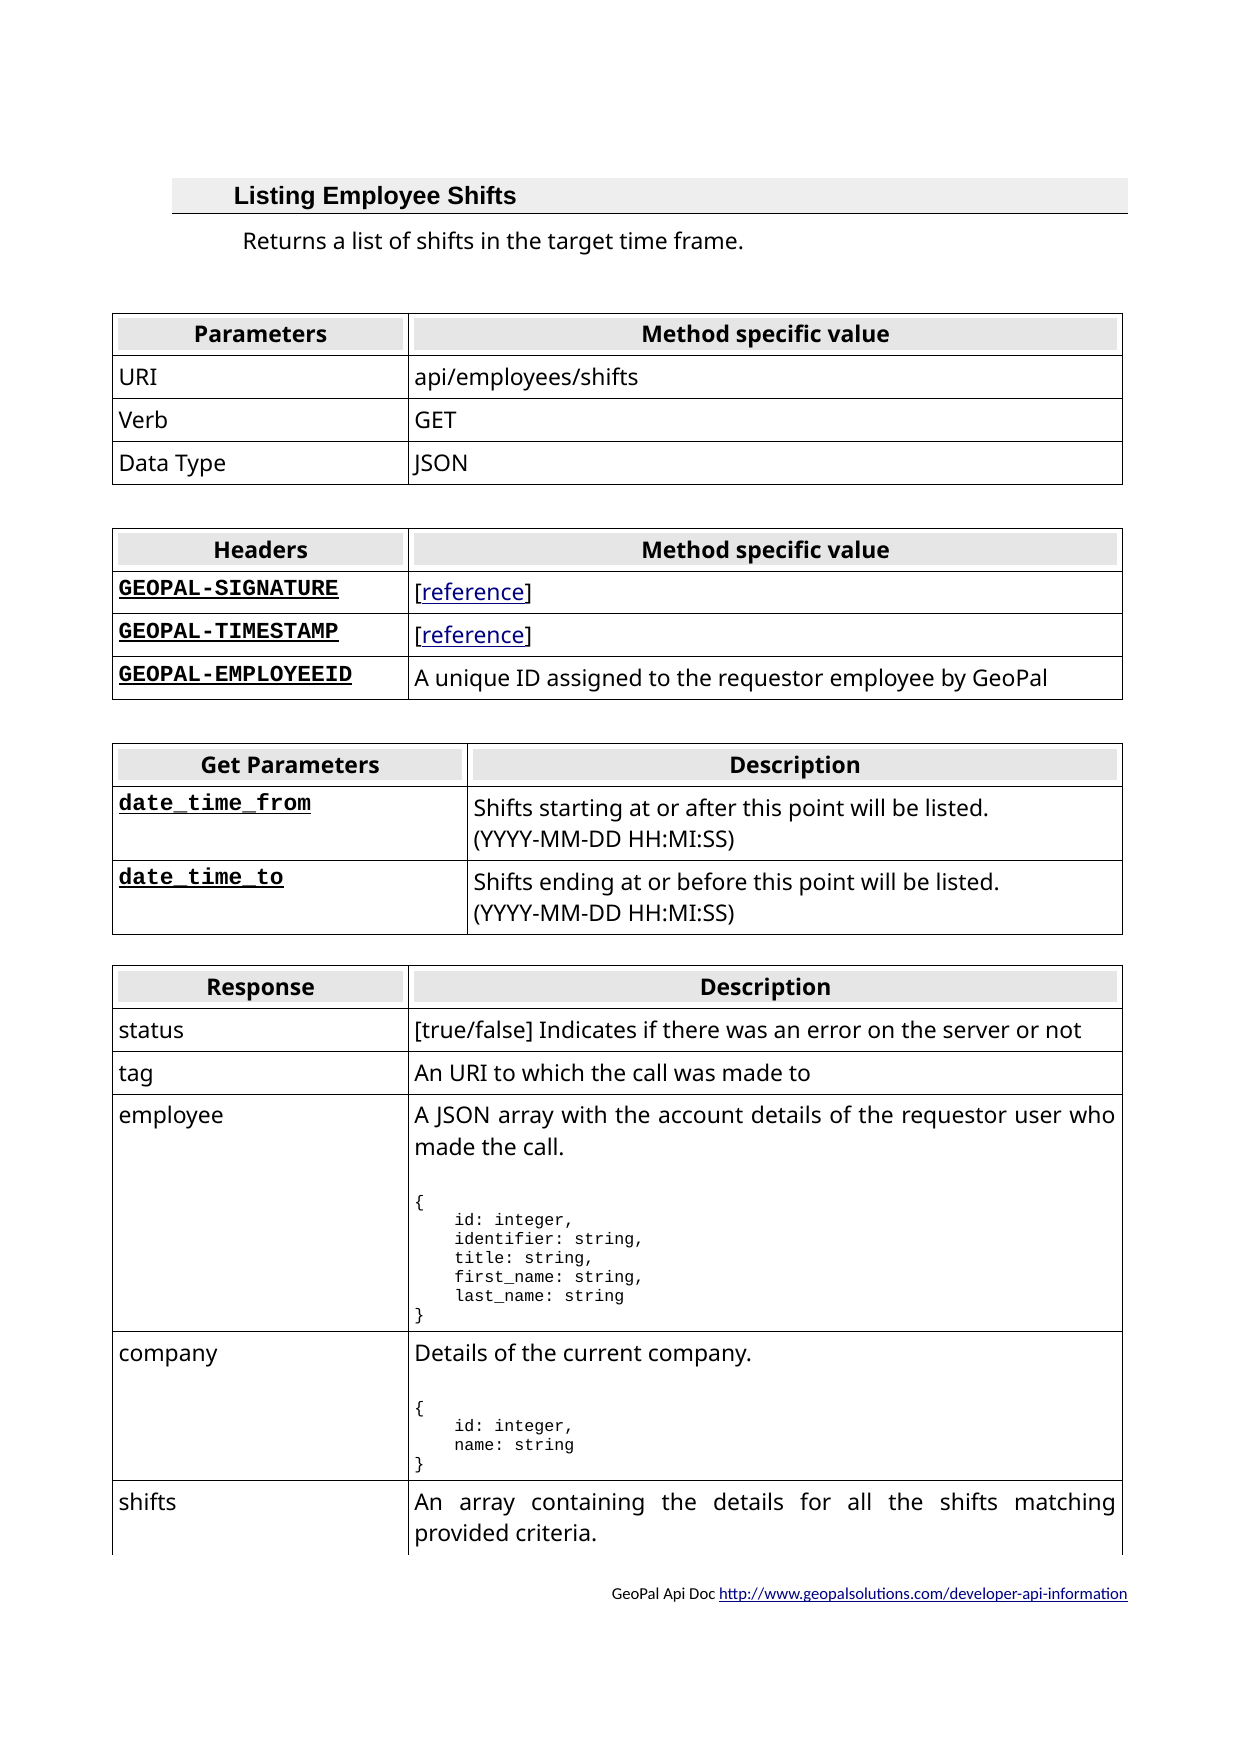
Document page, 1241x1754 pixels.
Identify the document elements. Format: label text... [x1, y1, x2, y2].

table_cell [reference] [409, 572, 1122, 613]
table_cell JSON [409, 442, 1122, 484]
table_cell shifts [113, 1481, 408, 1554]
table_cell [true/false] Indicates if there was an error on the server or not [409, 1009, 1122, 1051]
table_cell An array containing the details for all the shifts matching provided criteria. [409, 1481, 1122, 1554]
subtitle Listing Employee Shifts [172, 178, 1128, 213]
table_header Headers [113, 529, 408, 571]
table_cell tag [113, 1052, 408, 1093]
table_cell GEOPAL-SIGNATURE [113, 572, 408, 613]
table_header Parameters [113, 314, 408, 355]
table_header Description [468, 744, 1122, 786]
table_cell A unique ID assigned to the requestor employee by GeoPal [409, 657, 1122, 699]
table_cell Details of the current company. { id: integer, name: string } [409, 1332, 1122, 1480]
table_header Method specific value [409, 314, 1122, 355]
table_cell employee [113, 1095, 408, 1331]
table_cell [reference] [409, 614, 1122, 656]
table_cell status [113, 1009, 408, 1051]
table_cell Shifts ending at or before this point will be listed. (YYYY-MM-DD HH:MI:SS) [468, 861, 1122, 934]
table_cell GEOPAL-EMPLOYEEID [113, 657, 408, 699]
table_cell Verb [113, 399, 408, 441]
table_cell A JSON array with the account details of the requestor user who made the call. { id: integer, identifier: string, title: string, first_name: string, last_name: string } [409, 1095, 1122, 1331]
table_cell Data Type [113, 442, 408, 484]
text Returns a list of shifts in the target time frame. [172, 225, 1128, 256]
table_cell Shifts starting at or after this point will be listed. (YYYY-MM-DD HH:MI:SS) [468, 787, 1122, 860]
table_cell company [113, 1332, 408, 1480]
table_cell GEOPAL-TIMESTAMP [113, 614, 408, 656]
table_header Method specific value [409, 529, 1122, 571]
table_cell An URI to which the call was made to [409, 1052, 1122, 1093]
table_header Description [409, 966, 1122, 1008]
table_cell GET [409, 399, 1122, 441]
table_cell date_time_from [113, 787, 467, 860]
table_cell URI [113, 356, 408, 398]
table_header Get Parameters [113, 744, 467, 786]
table_header Response [113, 966, 408, 1008]
table_cell date_time_to [113, 861, 467, 934]
table_cell api/employees/shifts [409, 356, 1122, 398]
